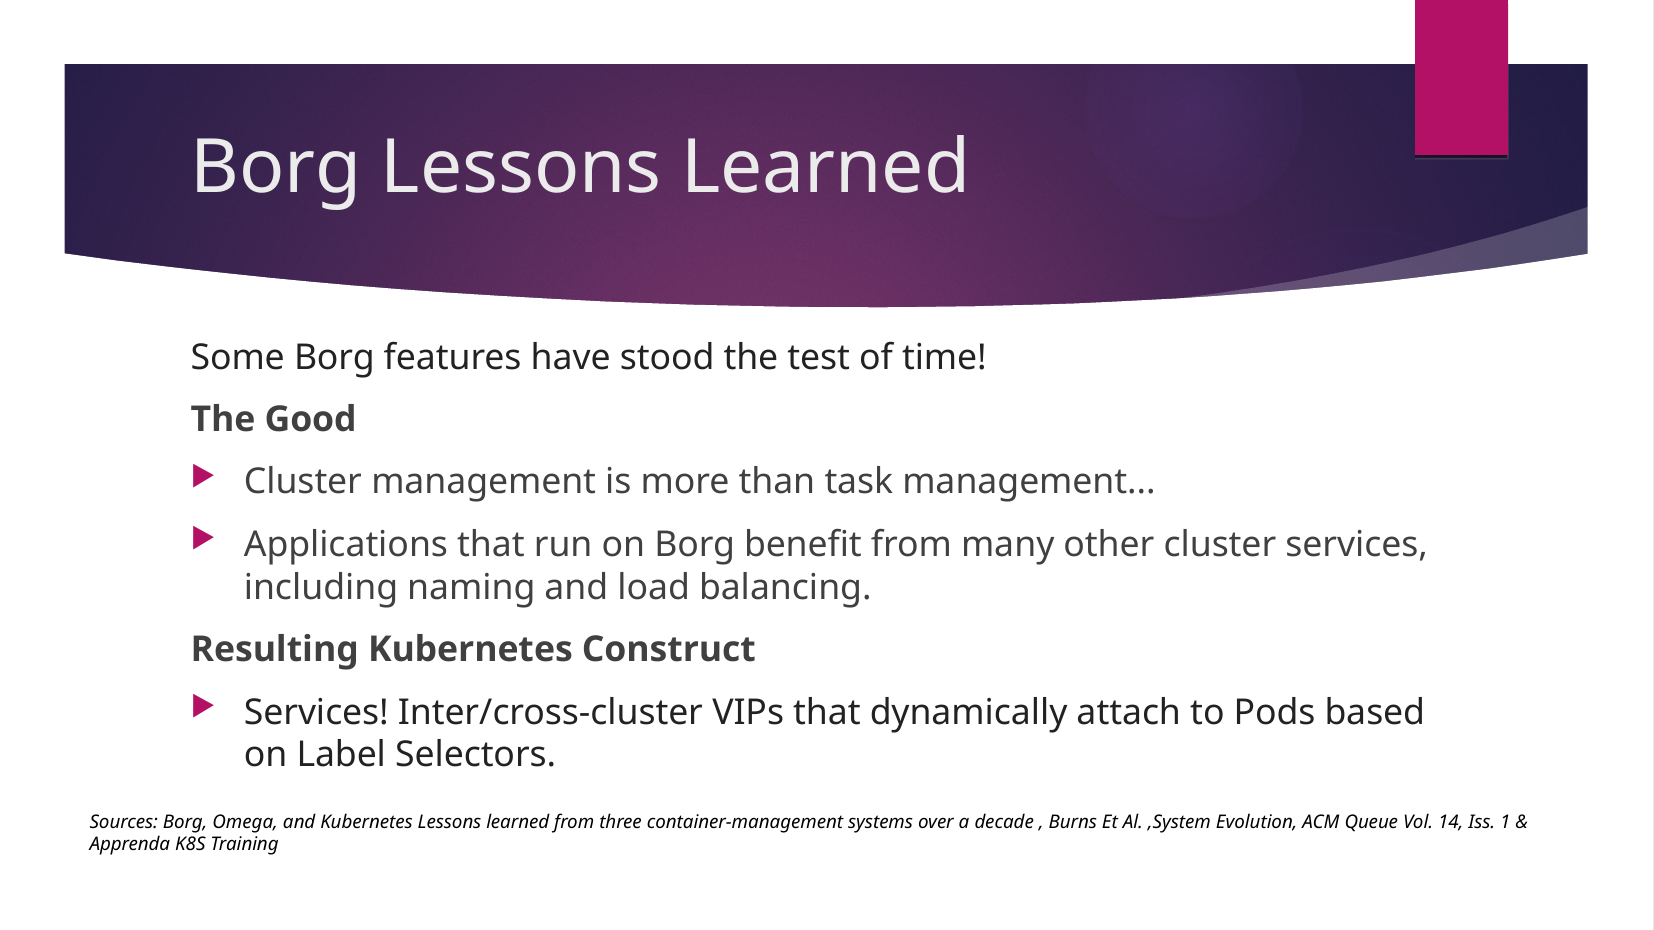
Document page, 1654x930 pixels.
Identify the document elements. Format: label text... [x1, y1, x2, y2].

title Borg Lessons Learned [175, 123, 1478, 202]
text_box Sources: Borg, Omega, and Kubernetes Lessons learned from three container-management systems over a decade , Burns Et Al. ,System Evolution, ACM Queue Vol. 14, Iss. 1 & Apprenda K8S Training [74, 802, 1570, 863]
list Windows Server Guest OS [1213, 248, 1477, 296]
list Some Borg features have stood the test of time! The Good Cluster management is more than task management... Applications that run on Borg benefit from many other cluster services, including naming and load balancing. Resulting Kubernetes Construct Services! Inter/cross-cluster VIPs that dynamically attach to Pods based on Label Selectors. [175, 319, 1478, 786]
picture [65, 64, 1587, 307]
